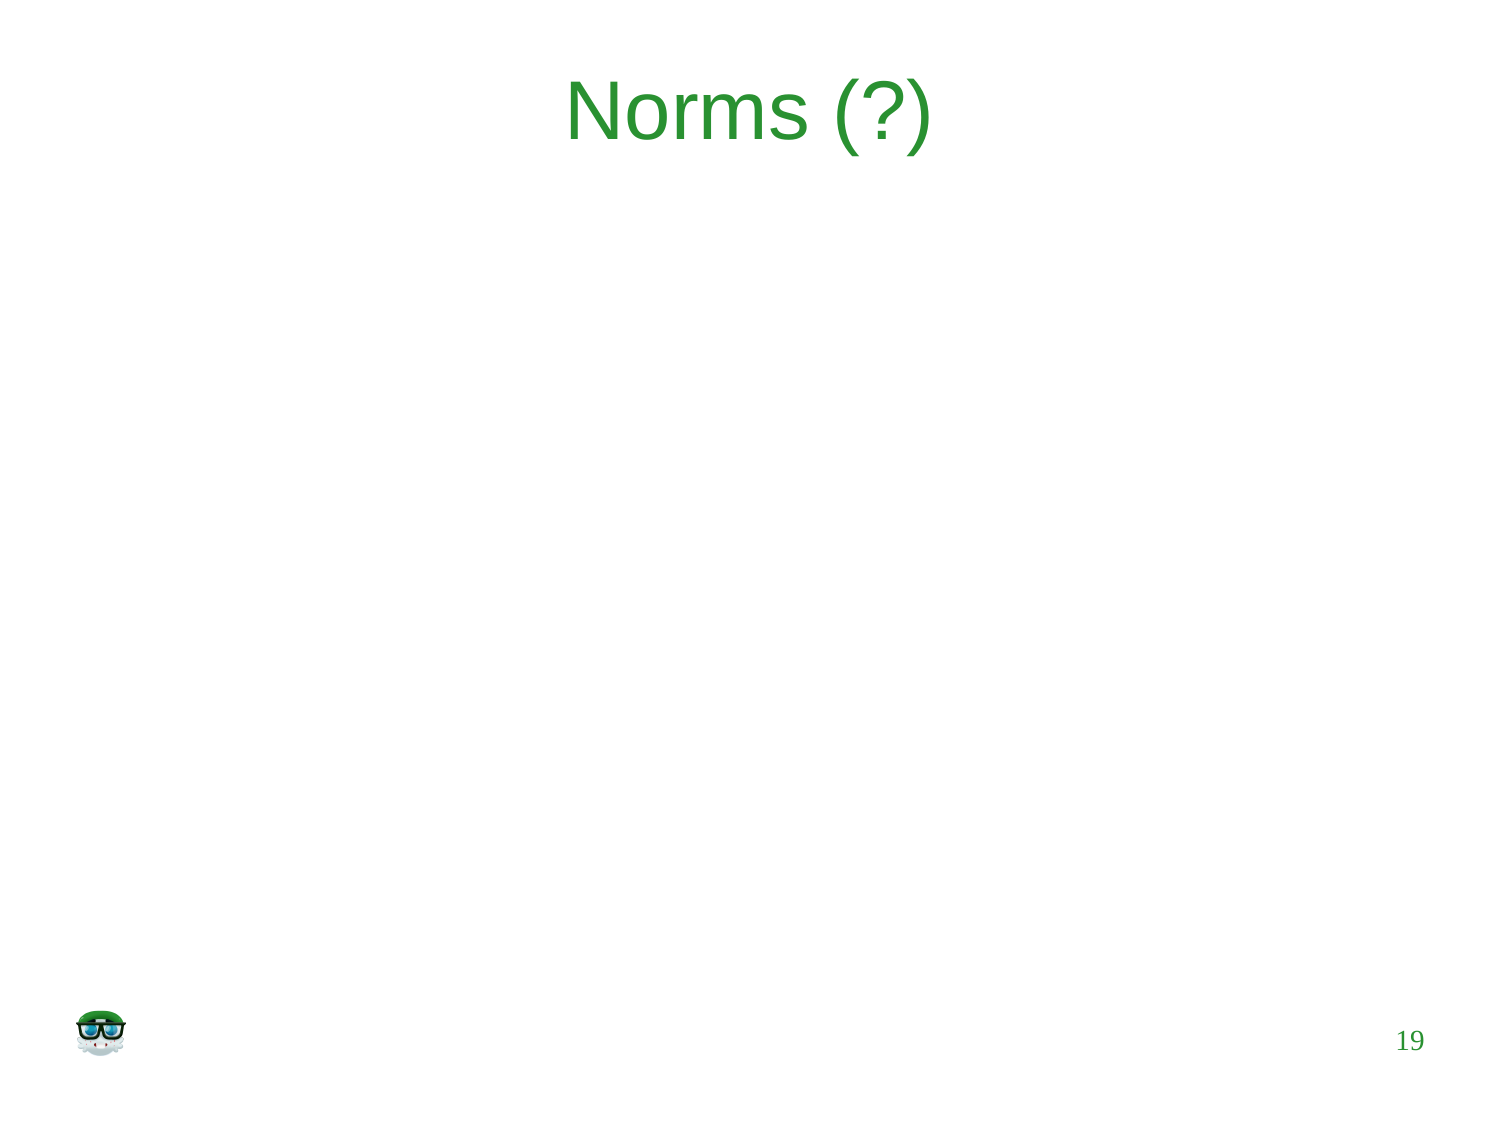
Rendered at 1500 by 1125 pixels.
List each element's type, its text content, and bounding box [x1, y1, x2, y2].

title Norms (?) [75, 44, 1425, 178]
picture [75, 1008, 127, 1060]
